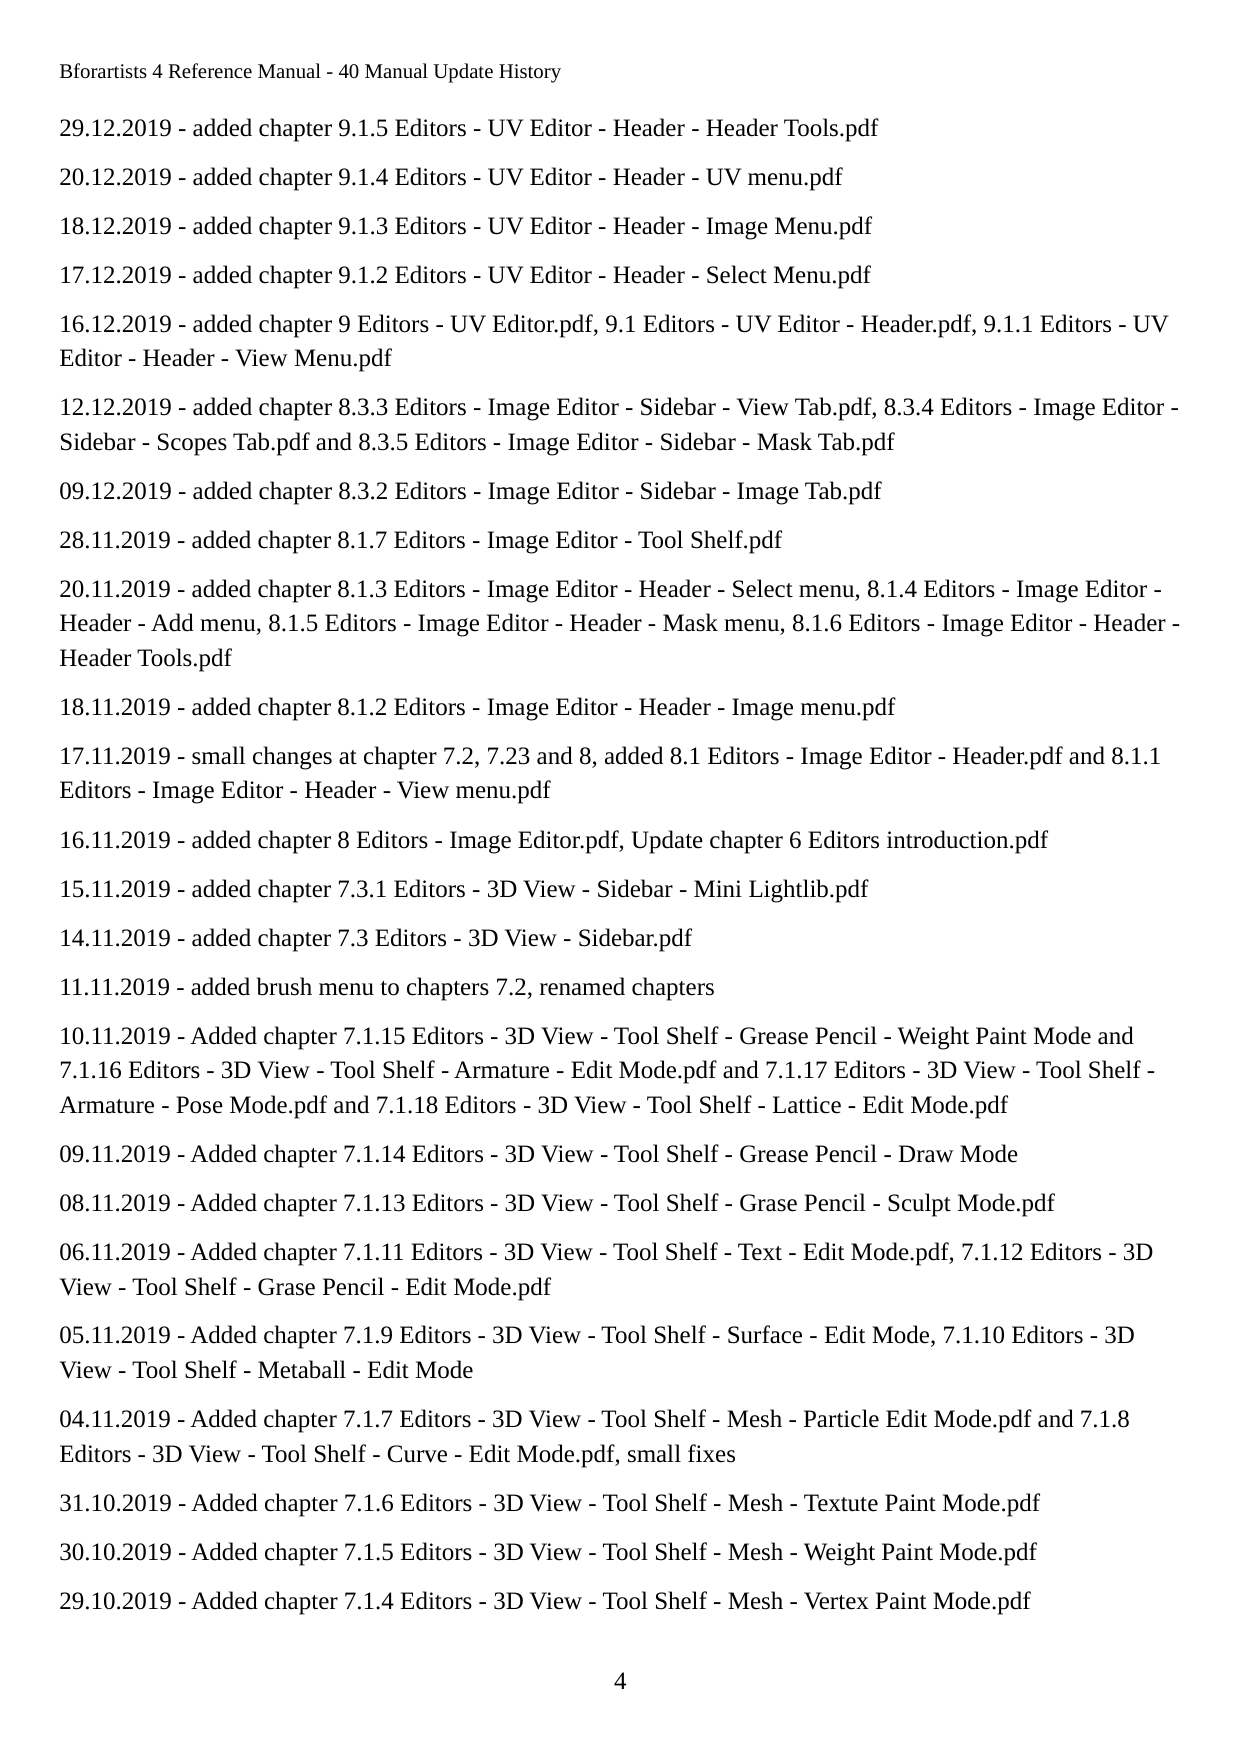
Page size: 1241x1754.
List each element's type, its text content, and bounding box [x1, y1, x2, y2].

text 18.12.2019 - added chapter 9.1.3 Editors - UV Editor - Header - Image Menu.pdf [59, 211, 1181, 239]
text 05.11.2019 - Added chapter 7.1.9 Editors - 3D View - Tool Shelf - Surface - Edit Mode, 7.1.10 Editors - 3D View - Tool Shelf - Metaball - Edit Mode [59, 1321, 1181, 1384]
text 15.11.2019 - added chapter 7.3.1 Editors - 3D View - Sidebar - Mini Lightlib.pdf [59, 874, 1181, 902]
text 18.11.2019 - added chapter 8.1.2 Editors - Image Editor - Header - Image menu.pdf [59, 692, 1181, 721]
text 29.12.2019 - added chapter 9.1.5 Editors - UV Editor - Header - Header Tools.pdf [59, 113, 1181, 141]
text 08.11.2019 - Added chapter 7.1.13 Editors - 3D View - Tool Shelf - Grase Pencil - Sculpt Mode.pdf [59, 1188, 1181, 1217]
text 20.11.2019 - added chapter 8.1.3 Editors - Image Editor - Header - Select menu, 8.1.4 Editors - Image Editor - Header - Add menu, 8.1.5 Editors - Image Editor - Header - Mask menu, 8.1.6 Editors - Image Editor - Header - Header Tools.pdf [59, 574, 1181, 672]
text 31.10.2019 - Added chapter 7.1.6 Editors - 3D View - Tool Shelf - Mesh - Textute Paint Mode.pdf [59, 1488, 1181, 1516]
text 28.11.2019 - added chapter 8.1.7 Editors - Image Editor - Tool Shelf.pdf [59, 525, 1181, 554]
text 10.11.2019 - Added chapter 7.1.15 Editors - 3D View - Tool Shelf - Grease Pencil - Weight Paint Mode and 7.1.16 Editors - 3D View - Tool Shelf - Armature - Edit Mode.pdf and 7.1.17 Editors - 3D View - Tool Shelf - Armature - Pose Mode.pdf and 7.1.18 Editors - 3D View - Tool Shelf - Lattice - Edit Mode.pdf [59, 1021, 1181, 1119]
text 09.11.2019 - Added chapter 7.1.14 Editors - 3D View - Tool Shelf - Grease Pencil - Draw Mode [59, 1139, 1181, 1168]
text 09.12.2019 - added chapter 8.3.2 Editors - Image Editor - Sidebar - Image Tab.pdf [59, 476, 1181, 505]
text 29.10.2019 - Added chapter 7.1.4 Editors - 3D View - Tool Shelf - Mesh - Vertex Paint Mode.pdf [59, 1586, 1181, 1614]
text 12.12.2019 - added chapter 8.3.3 Editors - Image Editor - Sidebar - View Tab.pdf, 8.3.4 Editors - Image Editor - Sidebar - Scopes Tab.pdf and 8.3.5 Editors - Image Editor - Sidebar - Mask Tab.pdf [59, 392, 1181, 456]
text 16.11.2019 - added chapter 8 Editors - Image Editor.pdf, Update chapter 6 Editors introduction.pdf [59, 825, 1181, 853]
text 20.12.2019 - added chapter 9.1.4 Editors - UV Editor - Header - UV menu.pdf [59, 162, 1181, 190]
text 06.11.2019 - Added chapter 7.1.11 Editors - 3D View - Tool Shelf - Text - Edit Mode.pdf, 7.1.12 Editors - 3D View - Tool Shelf - Grase Pencil - Edit Mode.pdf [59, 1237, 1181, 1300]
text 17.12.2019 - added chapter 9.1.2 Editors - UV Editor - Header - Select Menu.pdf [59, 260, 1181, 288]
text 11.11.2019 - added brush menu to chapters 7.2, renamed chapters [59, 972, 1181, 1001]
text 14.11.2019 - added chapter 7.3 Editors - 3D View - Sidebar.pdf [59, 923, 1181, 952]
text 04.11.2019 - Added chapter 7.1.7 Editors - 3D View - Tool Shelf - Mesh - Particle Edit Mode.pdf and 7.1.8 Editors - 3D View - Tool Shelf - Curve - Edit Mode.pdf, small fixes [59, 1404, 1181, 1467]
text 16.12.2019 - added chapter 9 Editors - UV Editor.pdf, 9.1 Editors - UV Editor - Header.pdf, 9.1.1 Editors - UV Editor - Header - View Menu.pdf [59, 309, 1181, 372]
text 17.11.2019 - small changes at chapter 7.2, 7.23 and 8, added 8.1 Editors - Image Editor - Header.pdf and 8.1.1 Editors - Image Editor - Header - View menu.pdf [59, 741, 1181, 804]
text 30.10.2019 - Added chapter 7.1.5 Editors - 3D View - Tool Shelf - Mesh - Weight Paint Mode.pdf [59, 1537, 1181, 1566]
